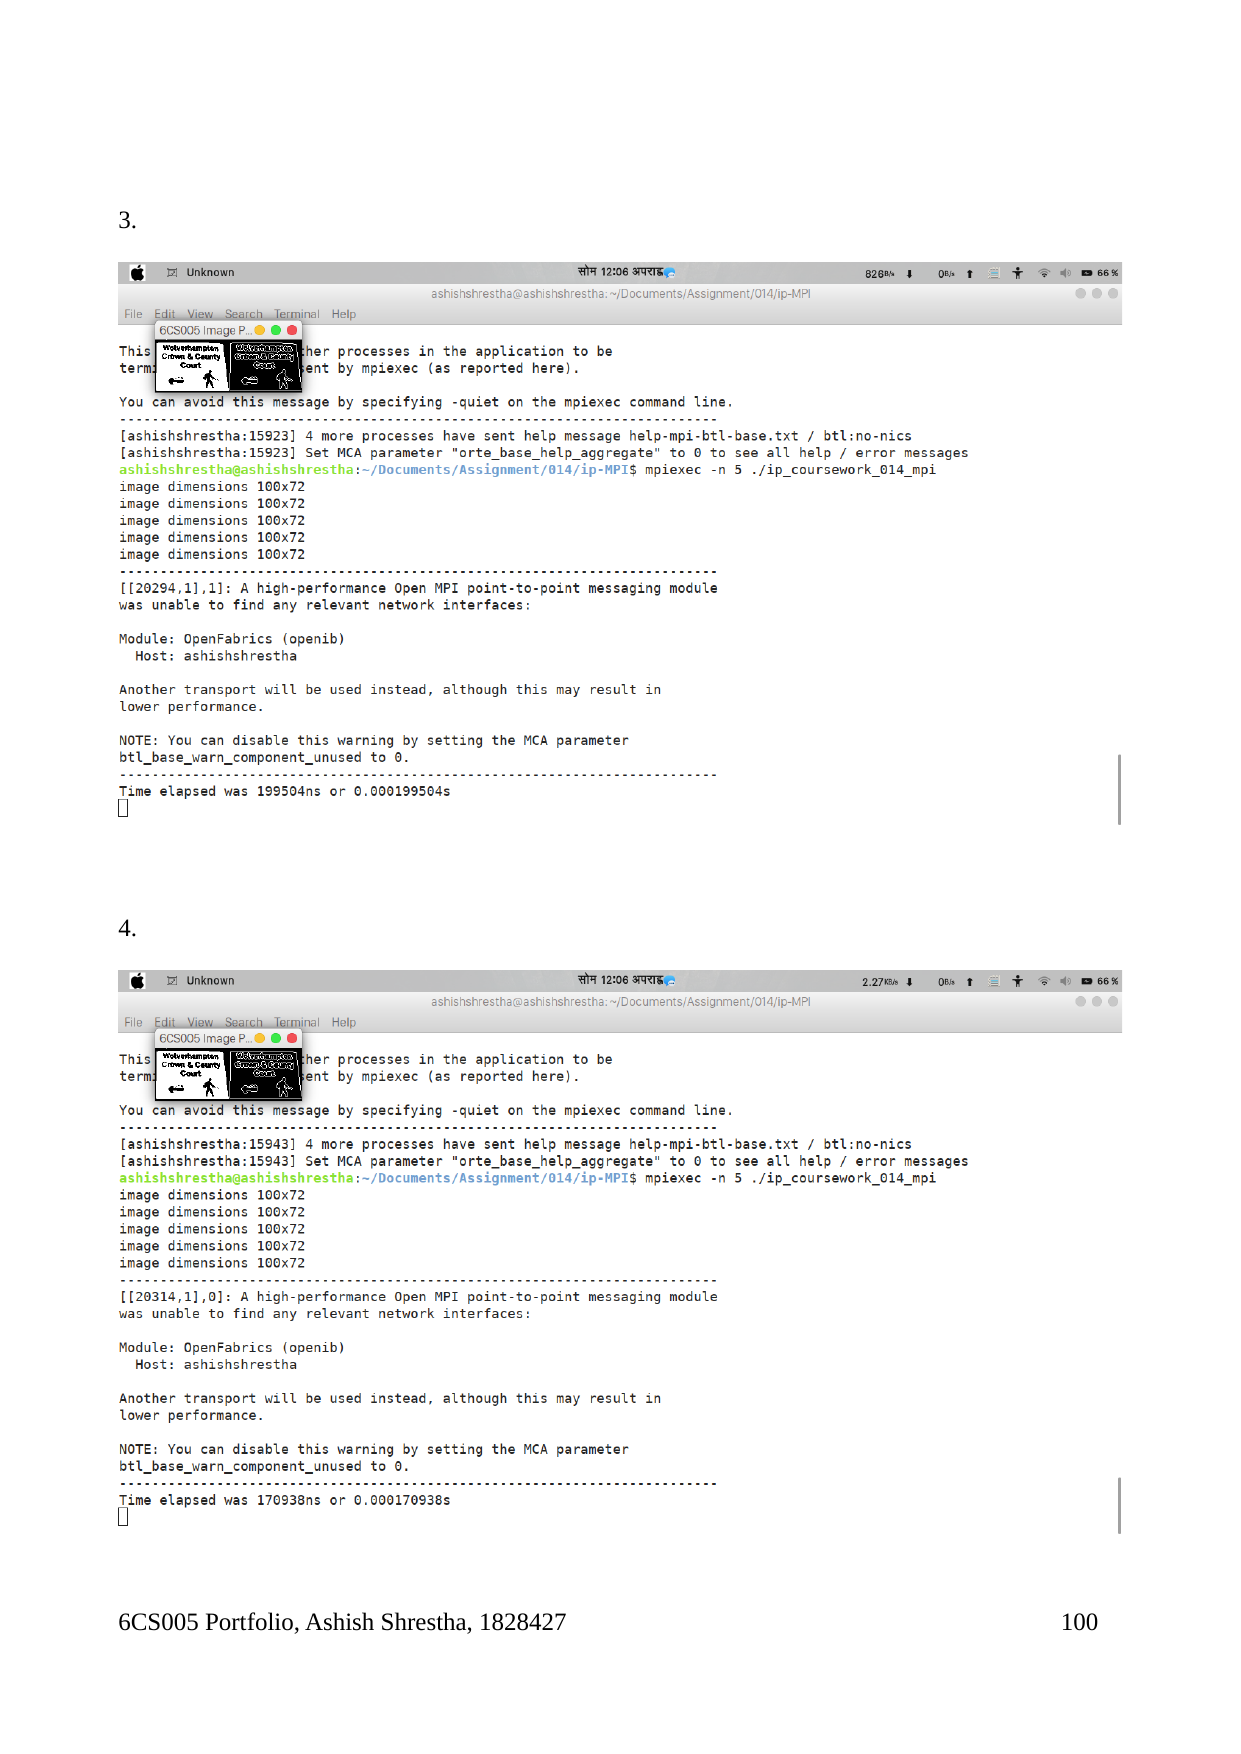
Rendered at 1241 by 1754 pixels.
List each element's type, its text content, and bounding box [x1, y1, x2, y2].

text 4. [118, 913, 1122, 942]
picture [118, 970, 1123, 1536]
text 3. [118, 205, 1122, 234]
picture [118, 262, 1123, 827]
